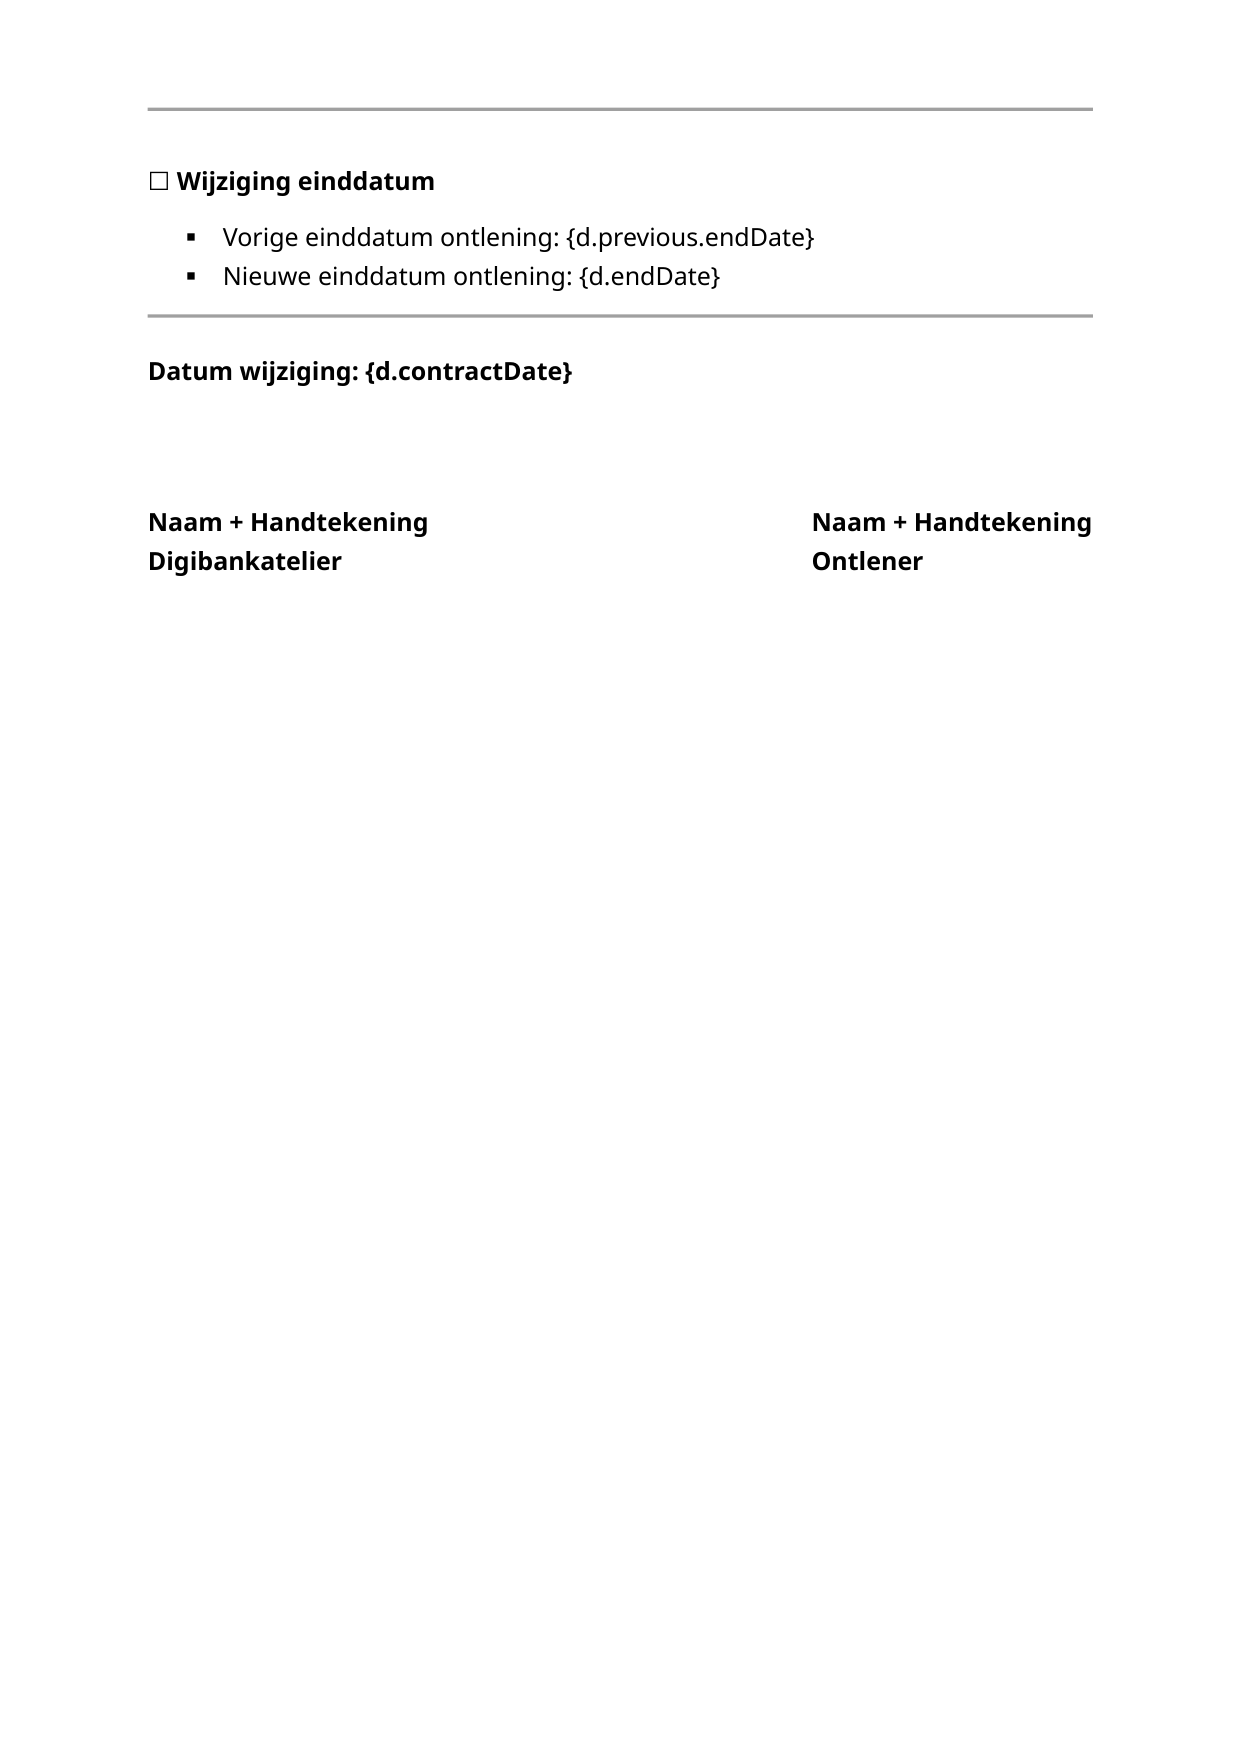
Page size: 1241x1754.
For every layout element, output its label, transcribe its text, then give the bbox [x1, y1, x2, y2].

text Naam + Handtekening Naam + Handtekening Digibankatelier Ontlener [148, 504, 1093, 578]
text Datum wijziging: {d.contractDate} [148, 318, 1093, 427]
list Nieuwe einddatum ontlening: {d.endDate} [185, 259, 1093, 293]
list Vorige einddatum ontlening: {d.previous.endDate} [185, 219, 1093, 253]
text ☐ Wijziging einddatum [148, 164, 1093, 198]
